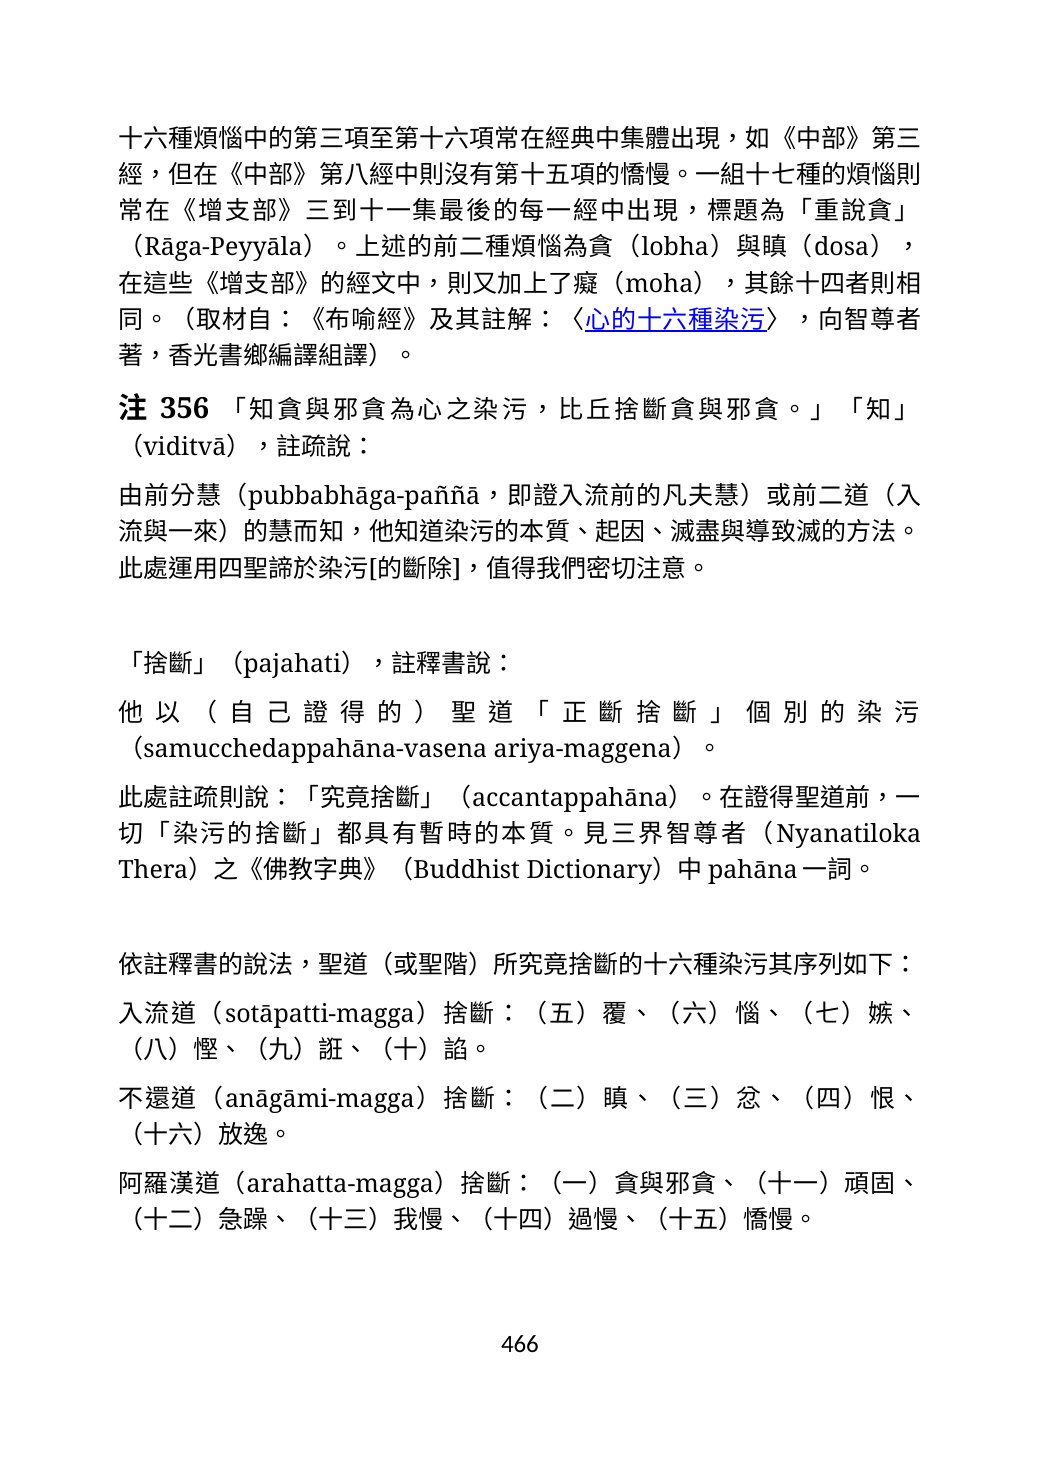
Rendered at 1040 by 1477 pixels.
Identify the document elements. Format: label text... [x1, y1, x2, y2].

text 他以（自己證得的）聖道「正斷捨斷」個別的染污（samucchedappahāna-vasena ariya-maggena）。 [118, 692, 921, 764]
text 「捨斷」（pajahati），註釋書說： [118, 643, 921, 679]
text 十六種煩惱中的第三項至第十六項常在經典中集體出現，如《中部》第三經，但在《中部》第八經中則沒有第十五項的憍慢。一組十七種的煩惱則常在《增支部》三到十一集最後的每一經中出現，標題為「重說貪」（Rāga-Peyyāla）。上述的前二種煩惱為貪（lobha）與瞋（dosa），在這些《增支部》的經文中，則又加上了癡（moha），其餘十四者則相同。（取材自：《布喻經》及其註解：〈心的十六種染污〉，向智尊者 著，香光書鄉編譯組譯）。 [118, 118, 921, 372]
text 由前分慧（pubbabhāga-paññā，即證入流前的凡夫慧）或前二道（入流與一來）的慧而知，他知道染污的本質、起因、滅盡與導致滅的方法。此處運用四聖諦於染污[的斷除]，值得我們密切注意。 [118, 476, 921, 584]
text 入流道（sotāpatti-magga）捨斷：（五）覆、（六）惱、（七）嫉、（八）慳、（九）誑、（十）諂。 [118, 994, 921, 1066]
text 不還道（anāgāmi-magga）捨斷：（二）瞋、（三）忿、（四）恨、（十六）放逸。 [118, 1079, 921, 1151]
text 阿羅漢道（arahatta-magga）捨斷：（一）貪與邪貪、（十一）頑固、（十二）急躁、（十三）我慢、（十四）過慢、（十五）憍慢。 [118, 1164, 921, 1236]
text 注 356 「知貪與邪貪為心之染污，比丘捨斷貪與邪貪。」「知」（viditvā），註疏說： [118, 384, 921, 463]
text 依註釋書的說法，聖道（或聖階）所究竟捨斷的十六種染污其序列如下： [118, 945, 921, 981]
text 此處註疏則說：「究竟捨斷」（accantappahāna）。在證得聖道前，一切「染污的捨斷」都具有暫時的本質。見三界智尊者（Nyanatiloka Thera）之《佛教字典》（Buddhist Dictionary）中 pahāna一詞。 [118, 777, 921, 886]
